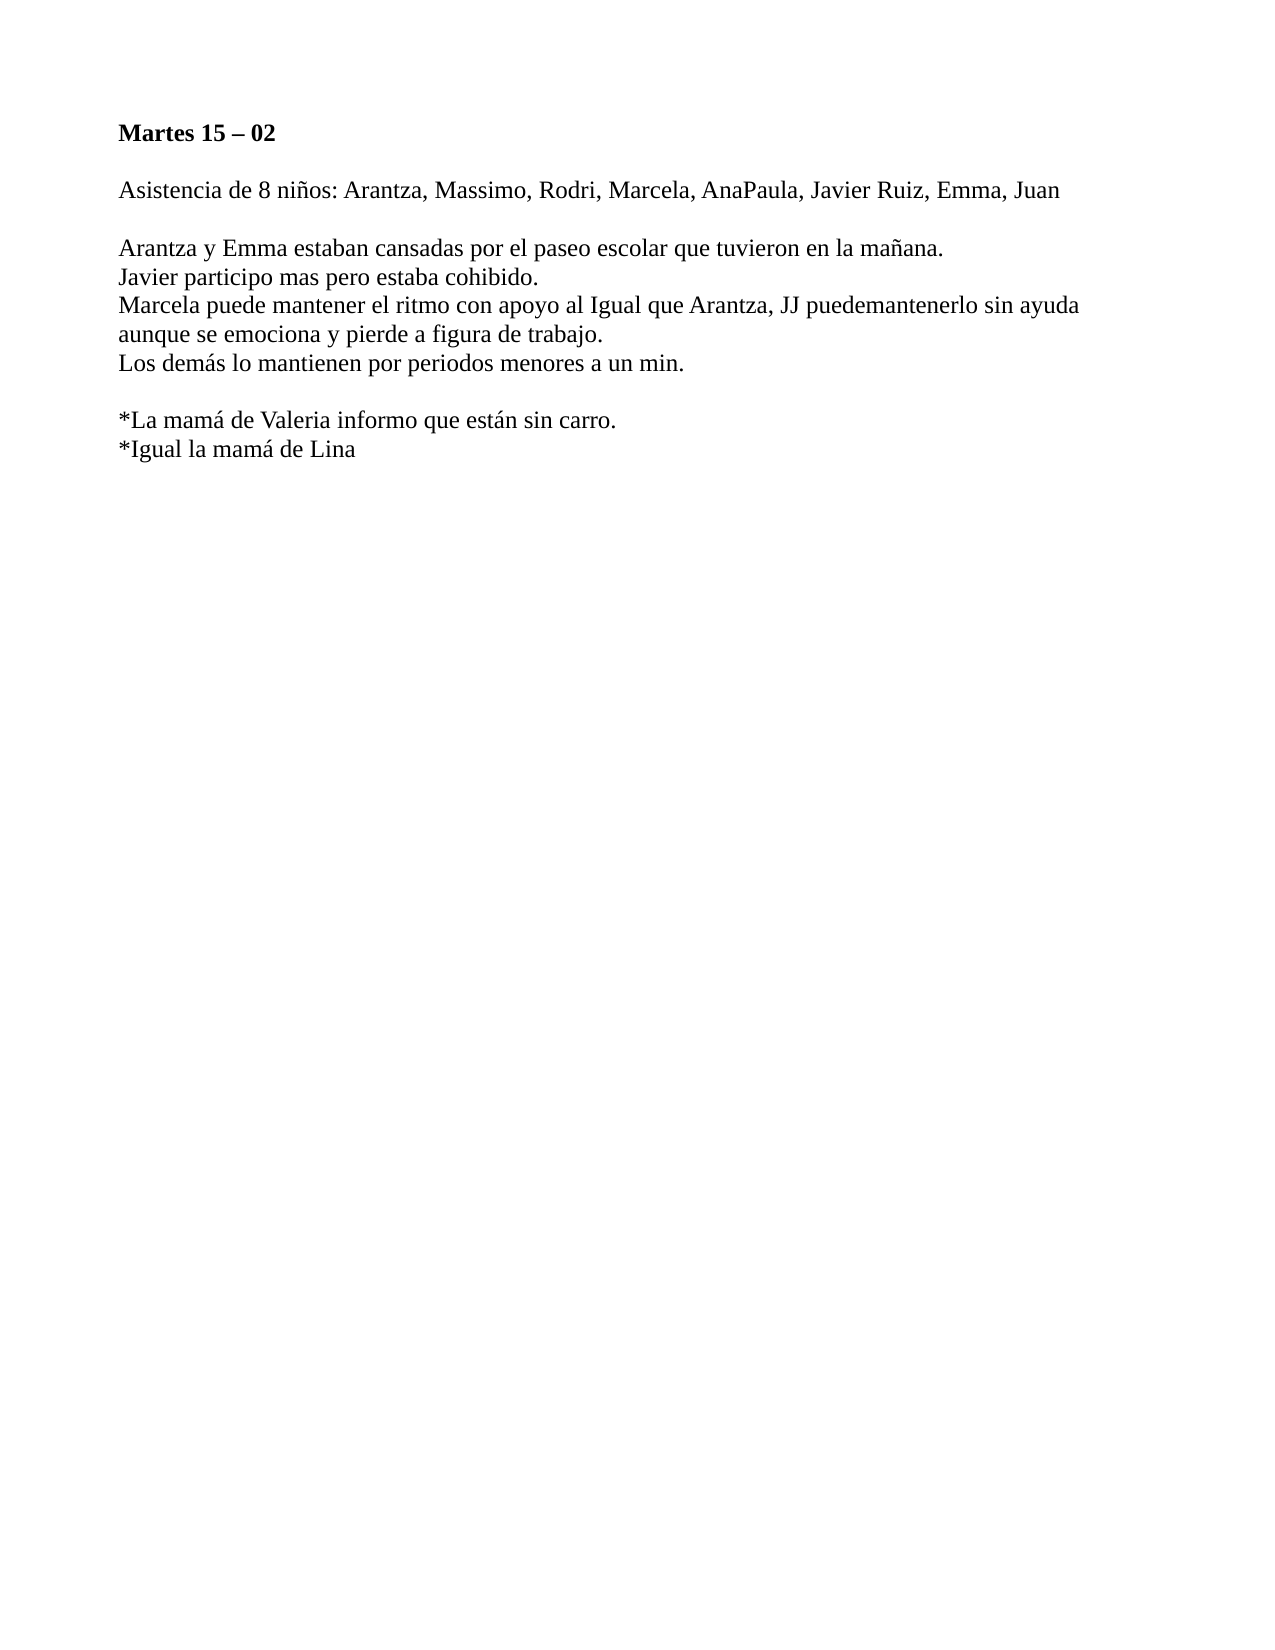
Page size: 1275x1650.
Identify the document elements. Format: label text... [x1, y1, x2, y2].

text Javier participo mas pero estaba cohibido. [118, 262, 1157, 291]
text Marcela puede mantener el ritmo con apoyo al Igual que Arantza, JJ puedemantenerlo sin ayuda aunque se emociona y pierde a figura de trabajo. [118, 291, 1157, 348]
text Asistencia de 8 niños: Arantza, Massimo, Rodri, Marcela, AnaPaula, Javier Ruiz, Emma, Juan [118, 176, 1157, 204]
text Los demás lo mantienen por periodos menores a un min. [118, 348, 1157, 377]
text Martes 15 – 02 [118, 118, 1157, 147]
text Arantza y Emma estaban cansadas por el paseo escolar que tuvieron en la mañana. [118, 233, 1157, 262]
text *La mamá de Valeria informo que están sin carro. [118, 406, 1157, 434]
text *Igual la mamá de Lina [118, 434, 1157, 463]
